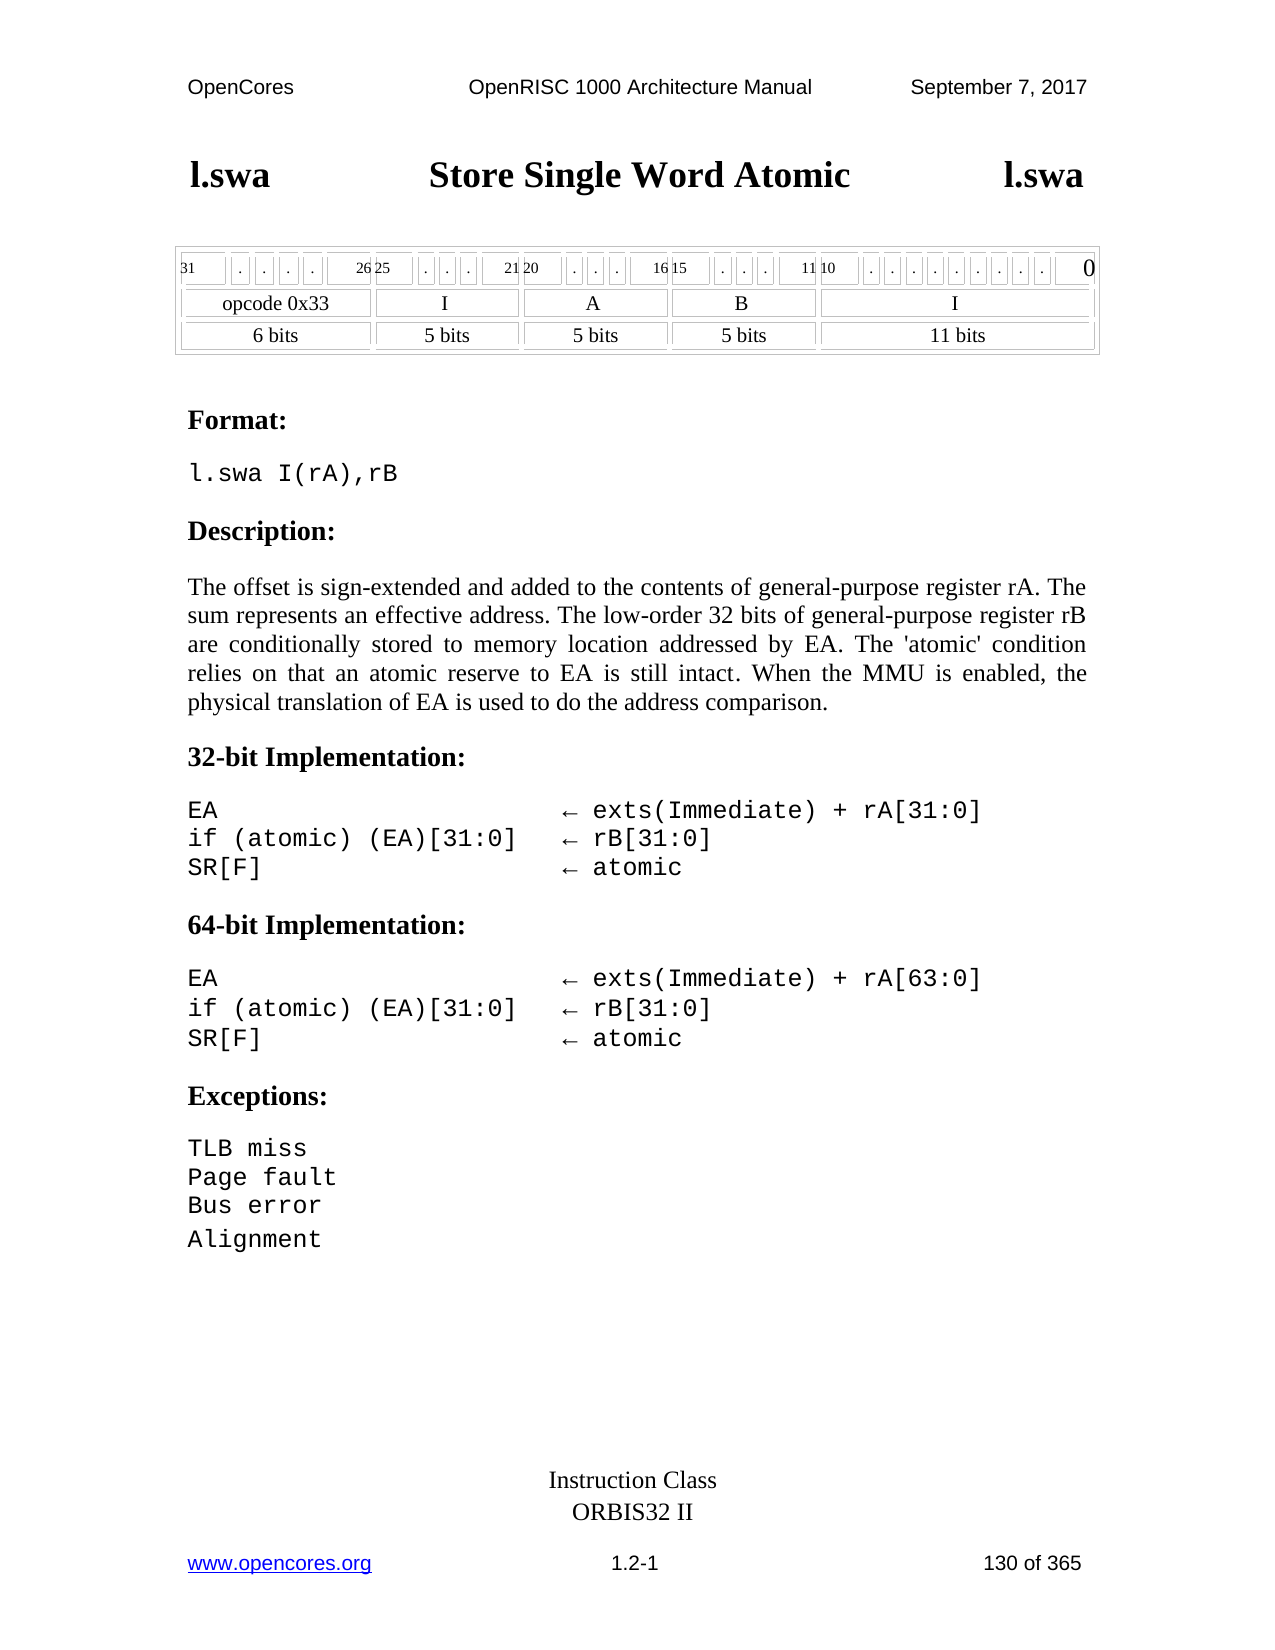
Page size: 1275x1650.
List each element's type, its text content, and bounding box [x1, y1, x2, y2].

text TLB miss Page fault Bus error Alignment [187, 1136, 1087, 1255]
text EA ← exts(Immediate) + rA[31:0] [187, 798, 1087, 826]
text Format: [187, 403, 1087, 436]
text Description: [187, 514, 1087, 547]
text if (atomic) (EA)[31:0] ← rB[31:0] [187, 826, 1087, 854]
text l.swa I(rA),rB [187, 461, 1087, 489]
text Exceptions: [187, 1079, 1087, 1111]
text The offset is sign-extended and added to the contents of general-purpose register rA. The sum represents an effective address. The low-order 32 bits of general-purpose register rB are conditionally stored to memory location addressed by EA. The 'atomic' condition relies on that an atomic reserve to EA is still intact. When the MMU is enabled, the physical translation of EA is used to do the address comparison. [187, 572, 1087, 715]
text EA ← exts(Immediate) + rA[63:0] if (atomic) (EA)[31:0] ← rB[31:0] [187, 965, 1087, 1025]
text 32-bit Implementation: [187, 740, 1087, 773]
text SR[F] ← atomic [187, 854, 1087, 883]
text 64-bit Implementation: [187, 908, 1087, 940]
text SR[F] ← atomic [187, 1025, 1087, 1054]
